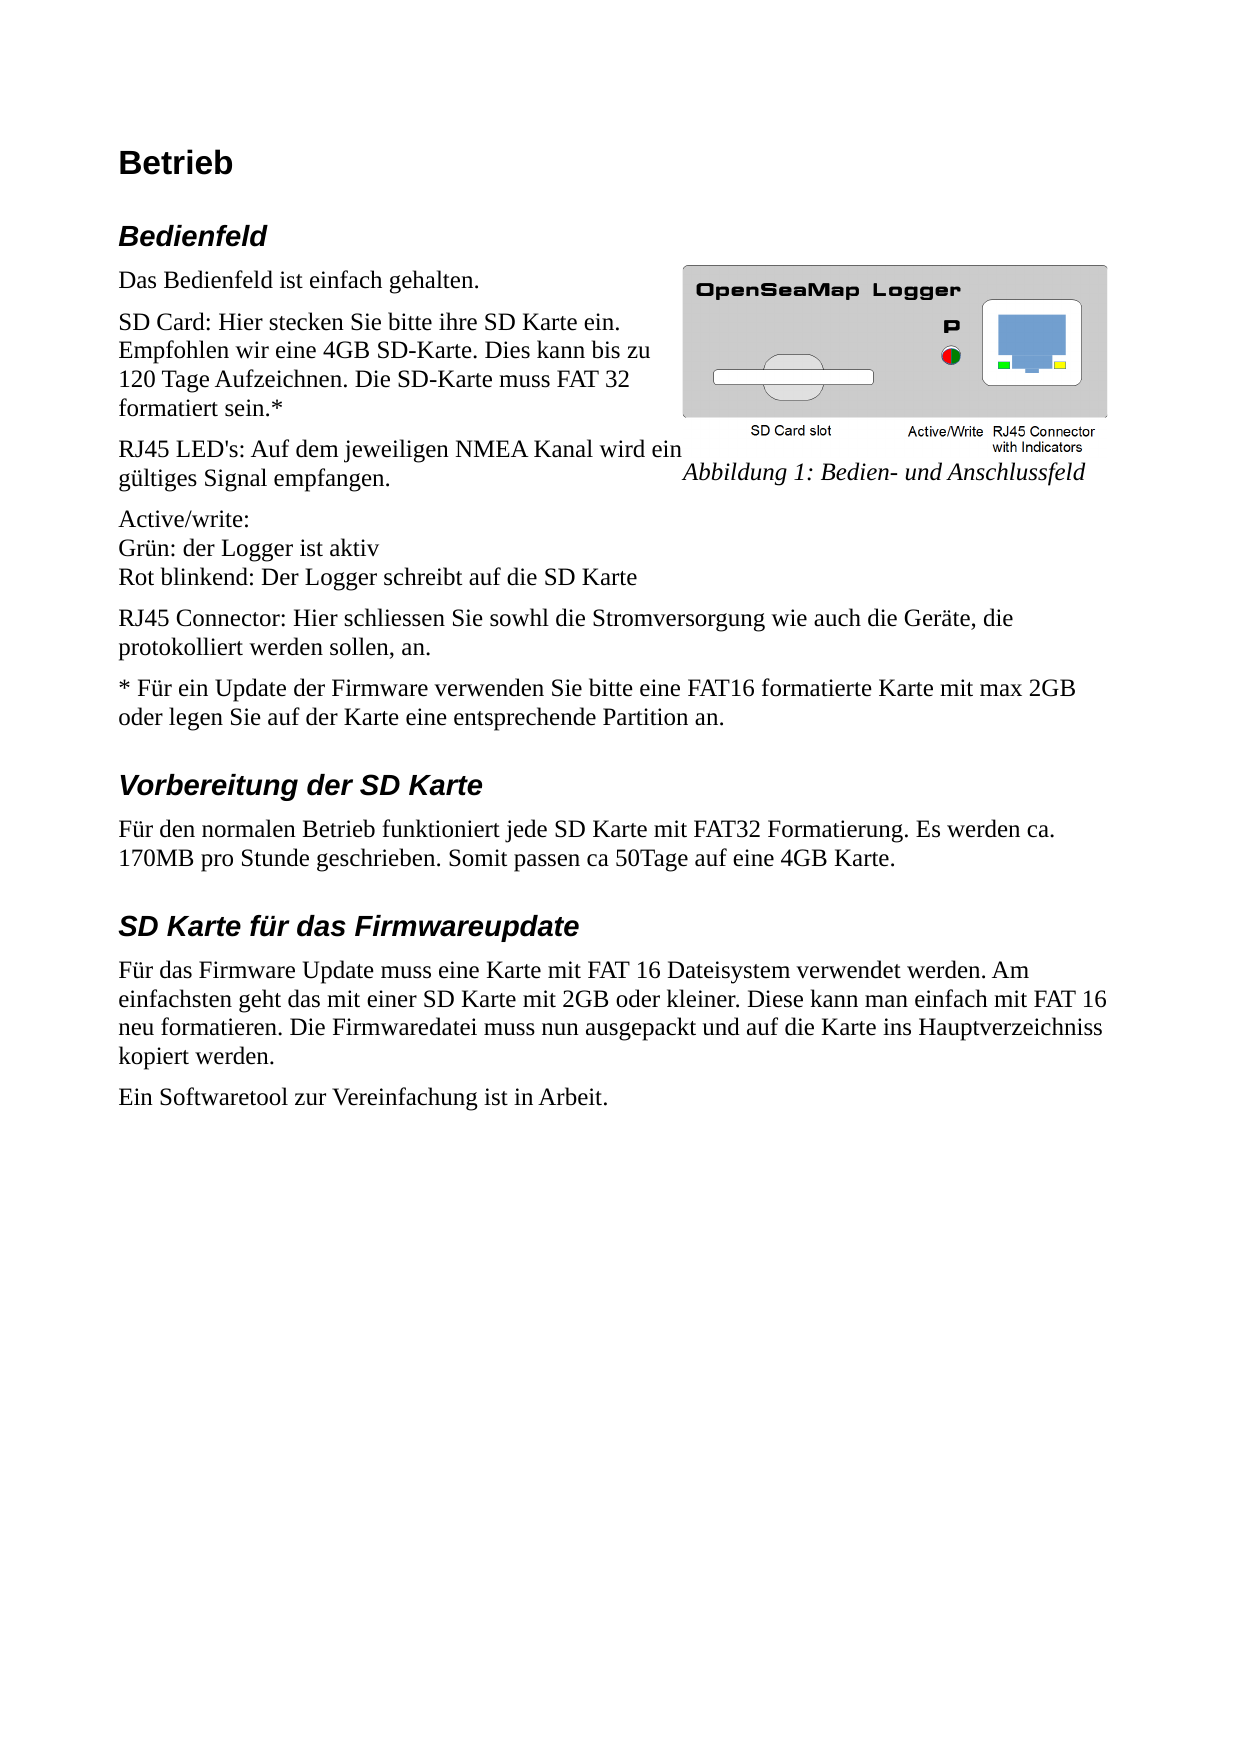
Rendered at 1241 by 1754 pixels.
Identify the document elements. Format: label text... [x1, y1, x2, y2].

text Ein Softwaretool zur Vereinfachung ist in Arbeit. [118, 1082, 1122, 1111]
text Abbildung 1: Bedien- und Anschlussfeld [683, 458, 1107, 486]
text RJ45 Connector: Hier schliessen Sie sowhl die Stromversorgung wie auch die Geräte, die protokolliert werden sollen, an. [118, 603, 1122, 660]
text [683, 486, 1107, 510]
subtitle SD Karte für das Firmwareupdate [118, 909, 1122, 942]
text Das Bedienfeld ist einfach gehalten. [118, 265, 682, 294]
subtitle Bedienfeld [118, 219, 1122, 253]
text RJ45 LED's: Auf dem jeweiligen NMEA Kanal wird ein gültiges Signal empfangen. [118, 434, 683, 492]
subtitle Betrieb [118, 143, 1122, 182]
text Active/write: Grün: der Logger ist aktiv Rot blinkend: Der Logger schreibt auf die SD Karte [118, 504, 1122, 590]
picture [682, 265, 1108, 458]
subtitle Vorbereitung der SD Karte [118, 768, 1122, 801]
text Für den normalen Betrieb funktioniert jede SD Karte mit FAT32 Formatierung. Es werden ca. 170MB pro Stunde geschrieben. Somit passen ca 50Tage auf eine 4GB Karte. [118, 814, 1122, 871]
text SD Card: Hier stecken Sie bitte ihre SD Karte ein. Empfohlen wir eine 4GB SD-Karte. Dies kann bis zu 120 Tage Aufzeichnen. Die SD-Karte muss FAT 32 formatiert sein.* [118, 307, 682, 422]
text * Für ein Update der Firmware verwenden Sie bitte eine FAT16 formatierte Karte mit max 2GB oder legen Sie auf der Karte eine entsprechende Partition an. [118, 673, 1122, 730]
text Für das Firmware Update muss eine Karte mit FAT 16 Dateisystem verwendet werden. Am einfachsten geht das mit einer SD Karte mit 2GB oder kleiner. Diese kann man einfach mit FAT 16 neu formatieren. Die Firmwaredatei muss nun ausgepackt und auf die Karte ins Hauptverzeichniss kopiert werden. [118, 955, 1122, 1070]
